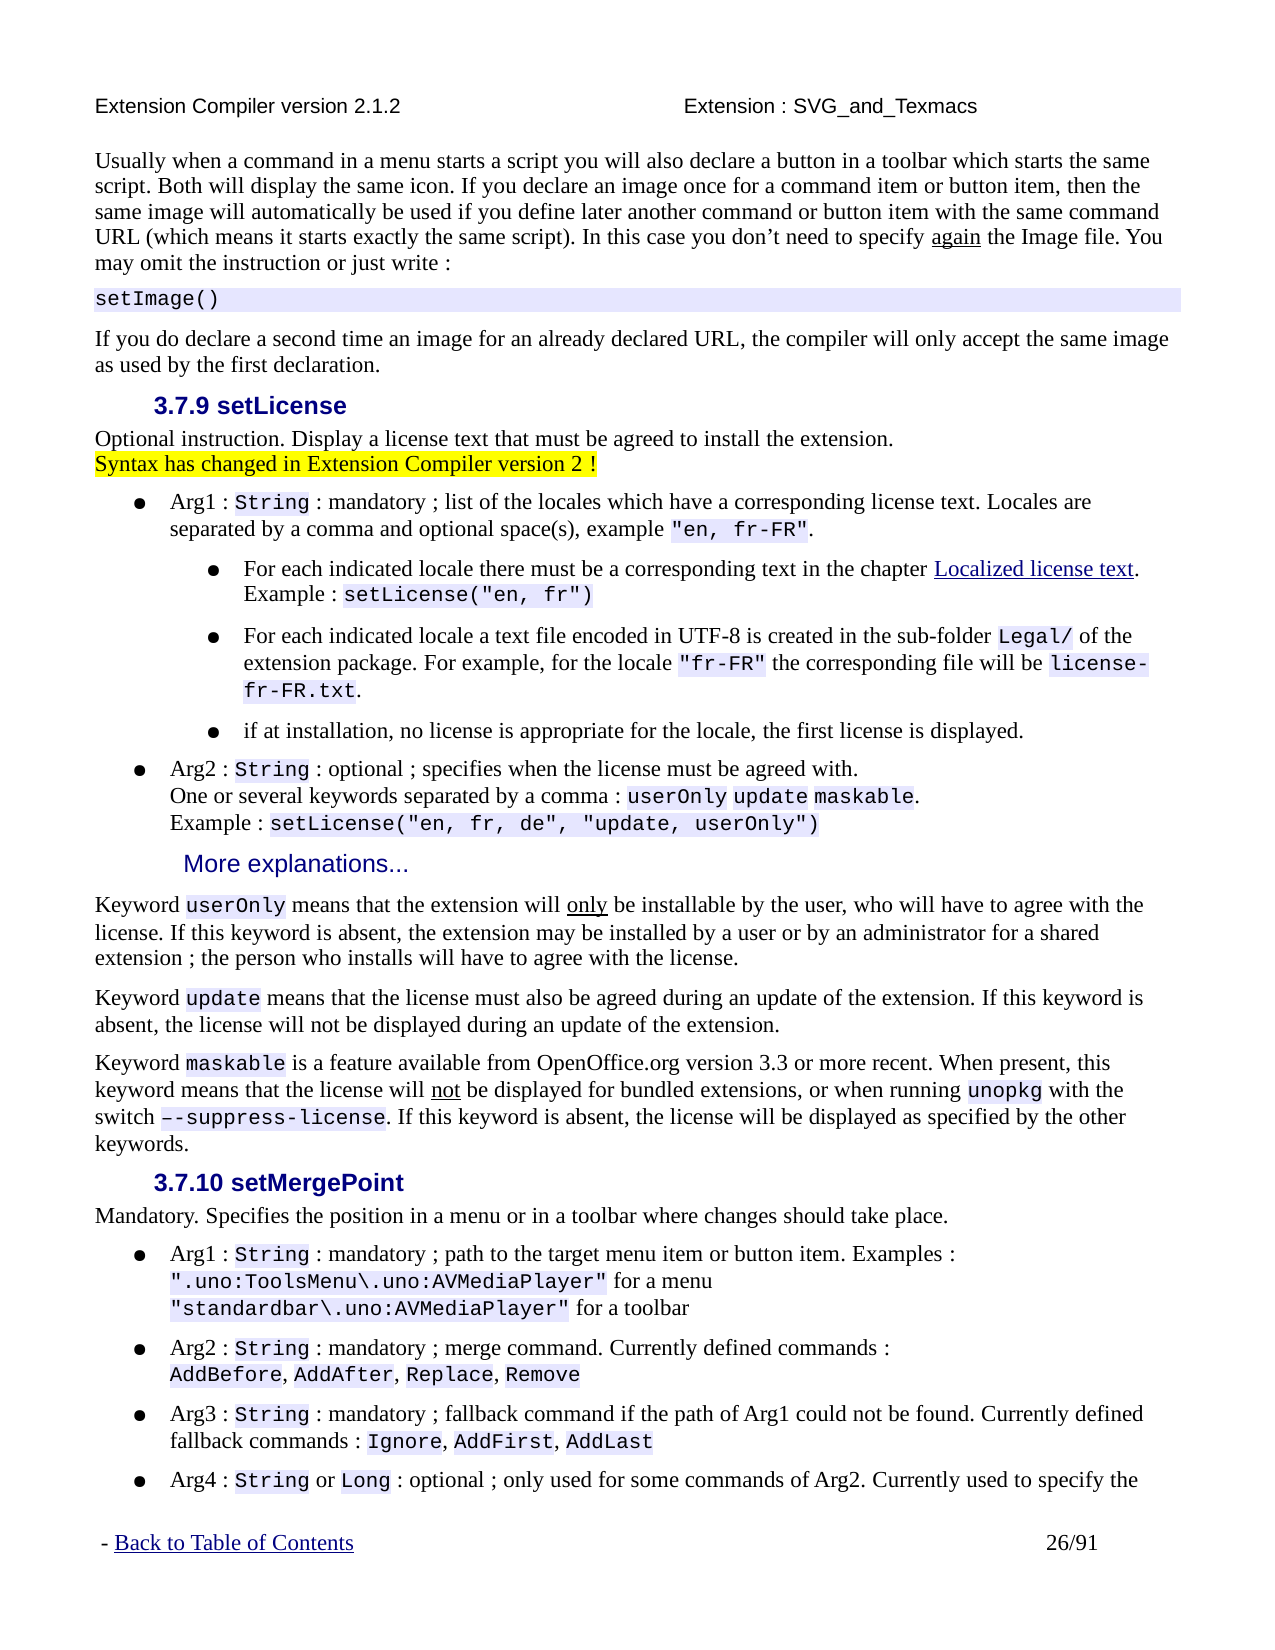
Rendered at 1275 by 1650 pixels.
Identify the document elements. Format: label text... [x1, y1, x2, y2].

list Arg1 : String : mandatory ; list of the locales which have a corresponding license text. Locales are separated by a comma and optional space(s), example "en, fr-FR". [132, 489, 1181, 543]
subtitle More explanations... [183, 850, 1181, 878]
subtitle setLicense [153, 392, 1181, 420]
list For each indicated locale a text file encoded in UTF-8 is created in the sub-folder Legal/ of the extension package. For example, for the locale "fr-FR" the corresponding file will be license-fr-FR.txt. [206, 623, 1181, 704]
text Keyword userOnly means that the extension will only be installable by the user, who will have to agree with the license. If this keyword is absent, the extension may be installed by a user or by an administrator for a shared extension ; the person who installs will have to agree with the license. [94, 892, 1181, 970]
text Keyword maskable is a feature available from OpenOffice.org version 3.3 or more recent. When present, this keyword means that the license will not be displayed for bundled extensions, or when running unopkg with the switch –-suppress-license. If this keyword is absent, the license will be displayed as specified by the other keywords. [94, 1050, 1181, 1156]
text Usually when a command in a menu starts a script you will also declare a button in a toolbar which starts the same script. Both will display the same icon. If you declare an image once for a command item or button item, then the same image will automatically be used if you define later another command or button item with the same command URL (which means it starts exactly the same script). In this case you don’t need to specify again the Image file. You may omit the instruction or just write : [94, 147, 1181, 275]
text Optional instruction. Display a license text that must be agreed to install the extension. Syntax has changed in Extension Compiler version 2 ! [94, 426, 1181, 477]
list For each indicated locale there must be a corresponding text in the chapter Localized license text. Example : setLicense("en, fr") [206, 556, 1181, 608]
text Mandatory. Specifies the position in a menu or in a toolbar where changes should take place. [94, 1203, 1181, 1228]
text setImage() [94, 288, 1181, 312]
list Arg2 : String : mandatory ; merge command. Currently defined commands : AddBefore, AddAfter, Replace, Remove [132, 1334, 1181, 1388]
list Arg2 : String : optional ; specifies when the license must be agreed with. One or several keywords separated by a comma : userOnly update maskable. Example : setLicense("en, fr, de", "update, userOnly") [132, 756, 1181, 837]
list Arg3 : String : mandatory ; fallback command if the path of Arg1 could not be found. Currently defined fallback commands : Ignore, AddFirst, AddLast [132, 1401, 1181, 1455]
subtitle setMergePoint [153, 1169, 1181, 1197]
list Arg1 : String : mandatory ; path to the target menu item or button item. Examples : ".uno:ToolsMenu\.uno:AVMediaPlayer" for a menu "standardbar\.uno:AVMediaPlayer" for a toolbar [132, 1241, 1181, 1322]
list if at installation, no license is appropriate for the locale, the first license is displayed. [206, 718, 1181, 744]
text If you do declare a second time an image for an already declared URL, the compiler will only accept the same image as used by the first declaration. [94, 326, 1181, 377]
list Arg4 : String or Long : optional ; only used for some commands of Arg2. Currently used to specify the [132, 1467, 1181, 1494]
text Keyword update means that the license must also be agreed during an update of the extension. If this keyword is absent, the license will not be displayed during an update of the extension. [94, 985, 1181, 1037]
